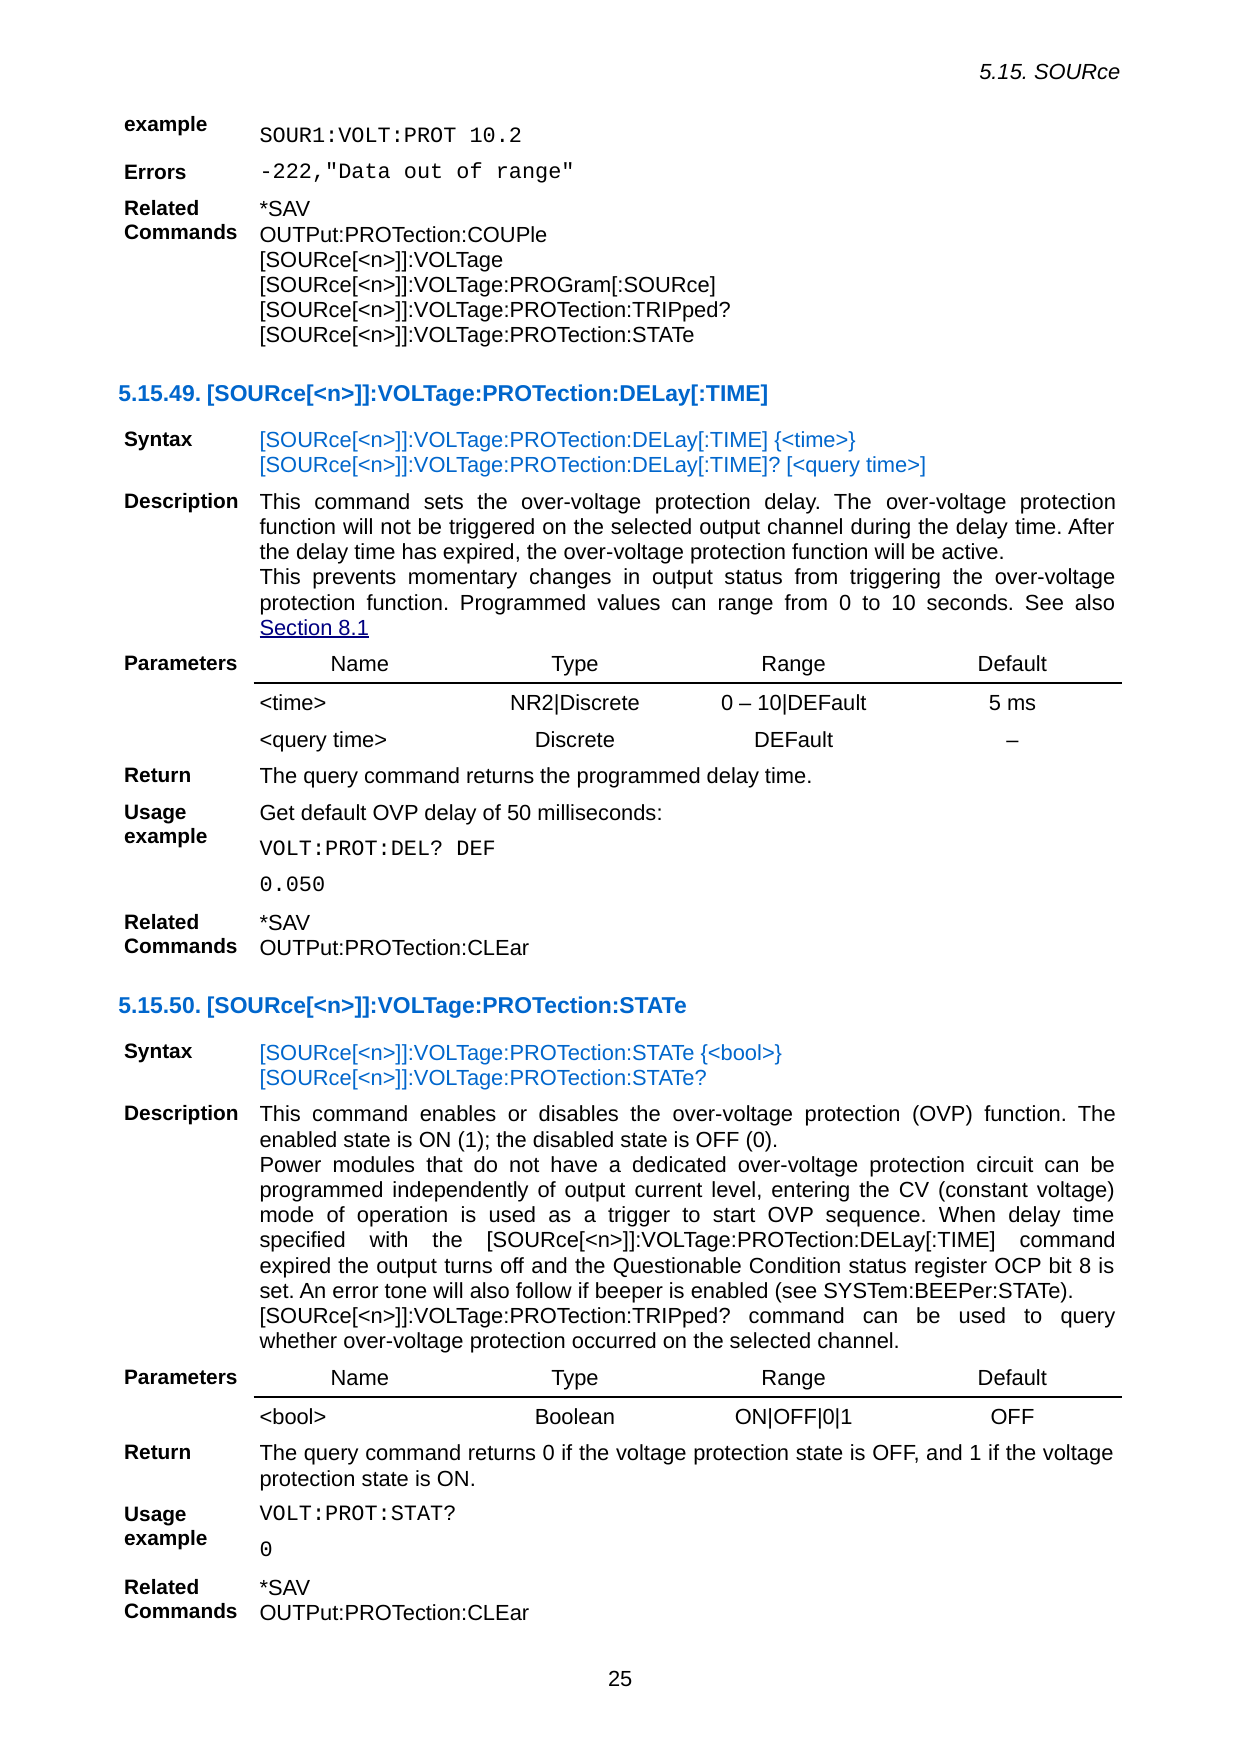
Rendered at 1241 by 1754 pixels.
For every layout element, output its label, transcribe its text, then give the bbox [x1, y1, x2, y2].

table_cell Default [903, 646, 1122, 682]
table_cell Parameters [118, 646, 253, 721]
table_cell SOUR1:VOLT:PROT 10.2 [254, 106, 1122, 154]
table_cell Return [118, 1435, 253, 1496]
table_header Syntax [118, 421, 253, 483]
table_cell DEFault [684, 721, 903, 758]
table_cell ON|OFF|0|1 [684, 1398, 903, 1434]
table_cell Description [118, 483, 253, 646]
table_cell Description [118, 1096, 253, 1359]
table_cell NR2|Discrete [465, 684, 684, 721]
table_cell Range [684, 646, 903, 682]
subtitle [SOURce[<n>]]:VOLTage:PROTection:DELay[:TIME] [118, 380, 1122, 406]
table_cell Related Commands [118, 904, 253, 966]
table_cell Name [254, 1359, 465, 1396]
table_cell *SAV OUTPut:PROTection:COUPle [SOURce[<n>]]:VOLTage [SOURce[<n>]]:VOLTage:PROGram[:SOURce] [SOURce[<n>]]:VOLTage:PROTection:TRIPped? [SOURce[<n>]]:VOLTage:PROTection:STATe [254, 191, 1122, 353]
table_cell Related Commands [118, 191, 253, 353]
table_header Syntax [118, 1034, 253, 1096]
table_cell <time> [254, 684, 465, 721]
table_cell [118, 721, 253, 758]
table_cell VOLT:PROT:STAT? 0 [254, 1496, 1122, 1569]
table_cell Return [118, 758, 253, 794]
table_cell Related Commands [118, 1569, 253, 1631]
table_header [SOURce[<n>]]:VOLTage:PROTection:STATe {<bool>} [SOURce[<n>]]:VOLTage:PROTection:STATe? [254, 1034, 1122, 1096]
table_cell This command sets the over-voltage protection delay. The over-voltage protection function will not be triggered on the selected output channel during the delay time. After the delay time has expired, the over-voltage protection function will be active. This prevents momentary changes in output status from triggering the over-voltage protection function. Programmed values can range from 0 to 10 seconds. See also Section 8.1 [254, 483, 1122, 646]
table_cell Errors [118, 154, 253, 191]
table_cell *SAV OUTPut:PROTection:CLEar [254, 904, 1122, 966]
table_cell The query command returns 0 if the voltage protection state is OFF, and 1 if the voltage protection state is ON. [254, 1435, 1122, 1496]
table_cell Discrete [465, 721, 684, 758]
table_cell Parameters [118, 1359, 253, 1434]
table_cell Type [465, 1359, 684, 1396]
table_cell Usage example [118, 1496, 253, 1569]
table_cell example [118, 106, 253, 154]
table_cell Type [465, 646, 684, 682]
table_cell The query command returns the programmed delay time. [254, 758, 1122, 794]
table_cell This command enables or disables the over-voltage protection (OVP) function. The enabled state is ON (1); the disabled state is OFF (0). Power modules that do not have a dedicated over-voltage protection circuit can be programmed independently of output current level, entering the CV (constant voltage) mode of operation is used as a trigger to start OVP sequence. When delay time specified with the [SOURce[<n>]]:VOLTage:PROTection:DELay[:TIME] command expired the output turns off and the Questionable Condition status register OCP bit 8 is set. An error tone will also follow if beeper is enabled (see SYSTem:BEEPer:STATe). [SOURce[<n>]]:VOLTage:PROTection:TRIPped? command can be used to query whether over-voltage protection occurred on the selected channel. [254, 1096, 1122, 1359]
table_cell 0 – 10|DEFault [684, 684, 903, 721]
table_cell <query time> [254, 721, 465, 758]
table_cell OFF [903, 1398, 1122, 1434]
table_cell – [903, 721, 1122, 758]
table_cell Get default OVP delay of 50 milliseconds: VOLT:PROT:DEL? DEF 0.050 [254, 794, 1122, 904]
table_cell -222,"Data out of range" [254, 154, 1122, 191]
table_cell <bool> [254, 1398, 465, 1434]
table_cell Usage example [118, 794, 253, 904]
table_cell Name [254, 646, 465, 682]
table_cell Boolean [465, 1398, 684, 1434]
table_cell 5 ms [903, 684, 1122, 721]
subtitle [SOURce[<n>]]:VOLTage:PROTection:STATe [118, 992, 1122, 1019]
table_cell Default [903, 1359, 1122, 1396]
table_header [SOURce[<n>]]:VOLTage:PROTection:DELay[:TIME] {<time>} [SOURce[<n>]]:VOLTage:PROTection:DELay[:TIME]? [<query time>] [254, 421, 1122, 483]
table_cell *SAV OUTPut:PROTection:CLEar [254, 1569, 1122, 1631]
table_cell Range [684, 1359, 903, 1396]
